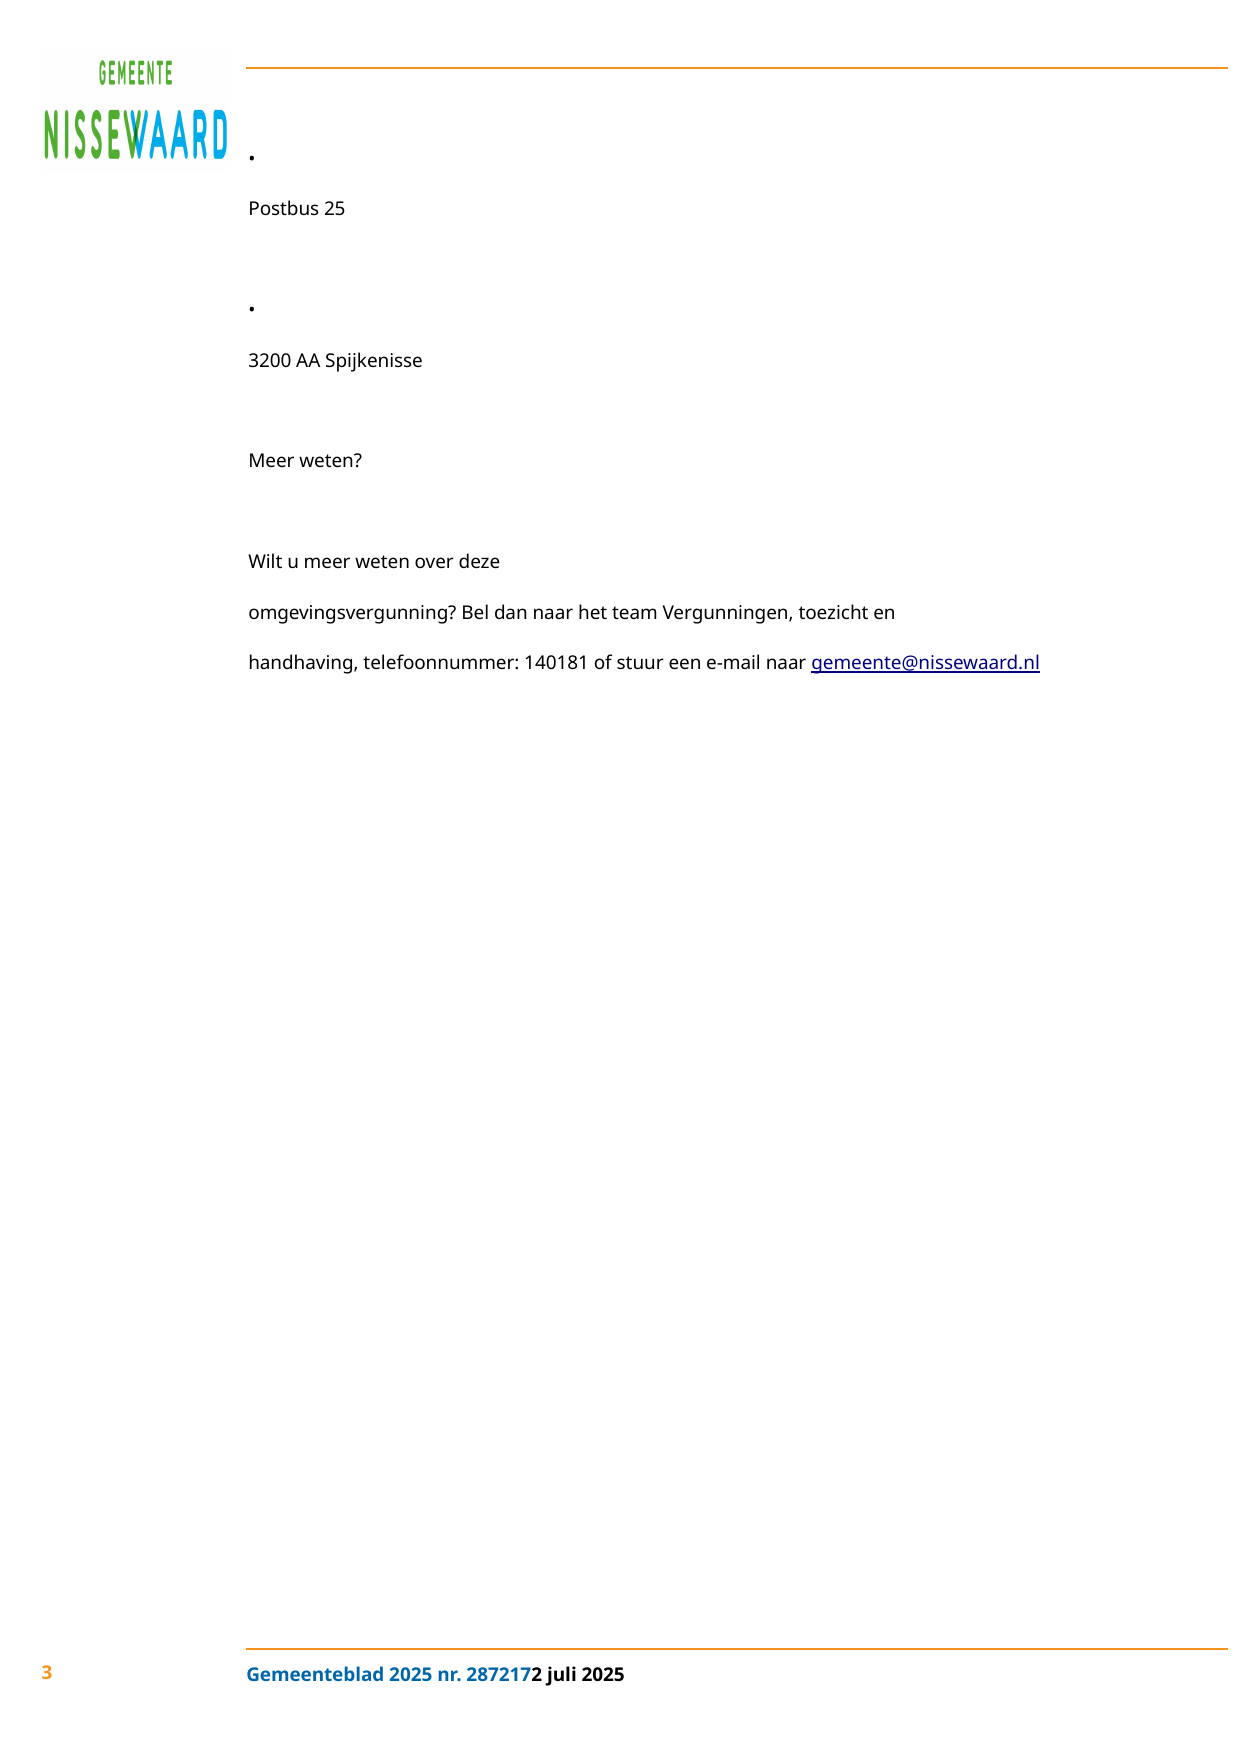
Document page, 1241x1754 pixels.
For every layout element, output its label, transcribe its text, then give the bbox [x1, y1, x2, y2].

text Meer weten? [248, 448, 1152, 473]
text handhaving, telefoonnummer: 140181 of stuur een e-mail naar gemeente@nissewaard.nl [248, 649, 1152, 675]
text Wilt u meer weten over deze [248, 548, 1152, 574]
picture [41, 47, 231, 172]
text omgevingsvergunning? Bel dan naar het team Vergunningen, toezicht en [248, 599, 1152, 625]
text 3200 AA Spijkenisse [248, 347, 1152, 373]
text • [248, 296, 1152, 322]
text • [248, 145, 1152, 171]
text Postbus 25 [248, 196, 1152, 221]
